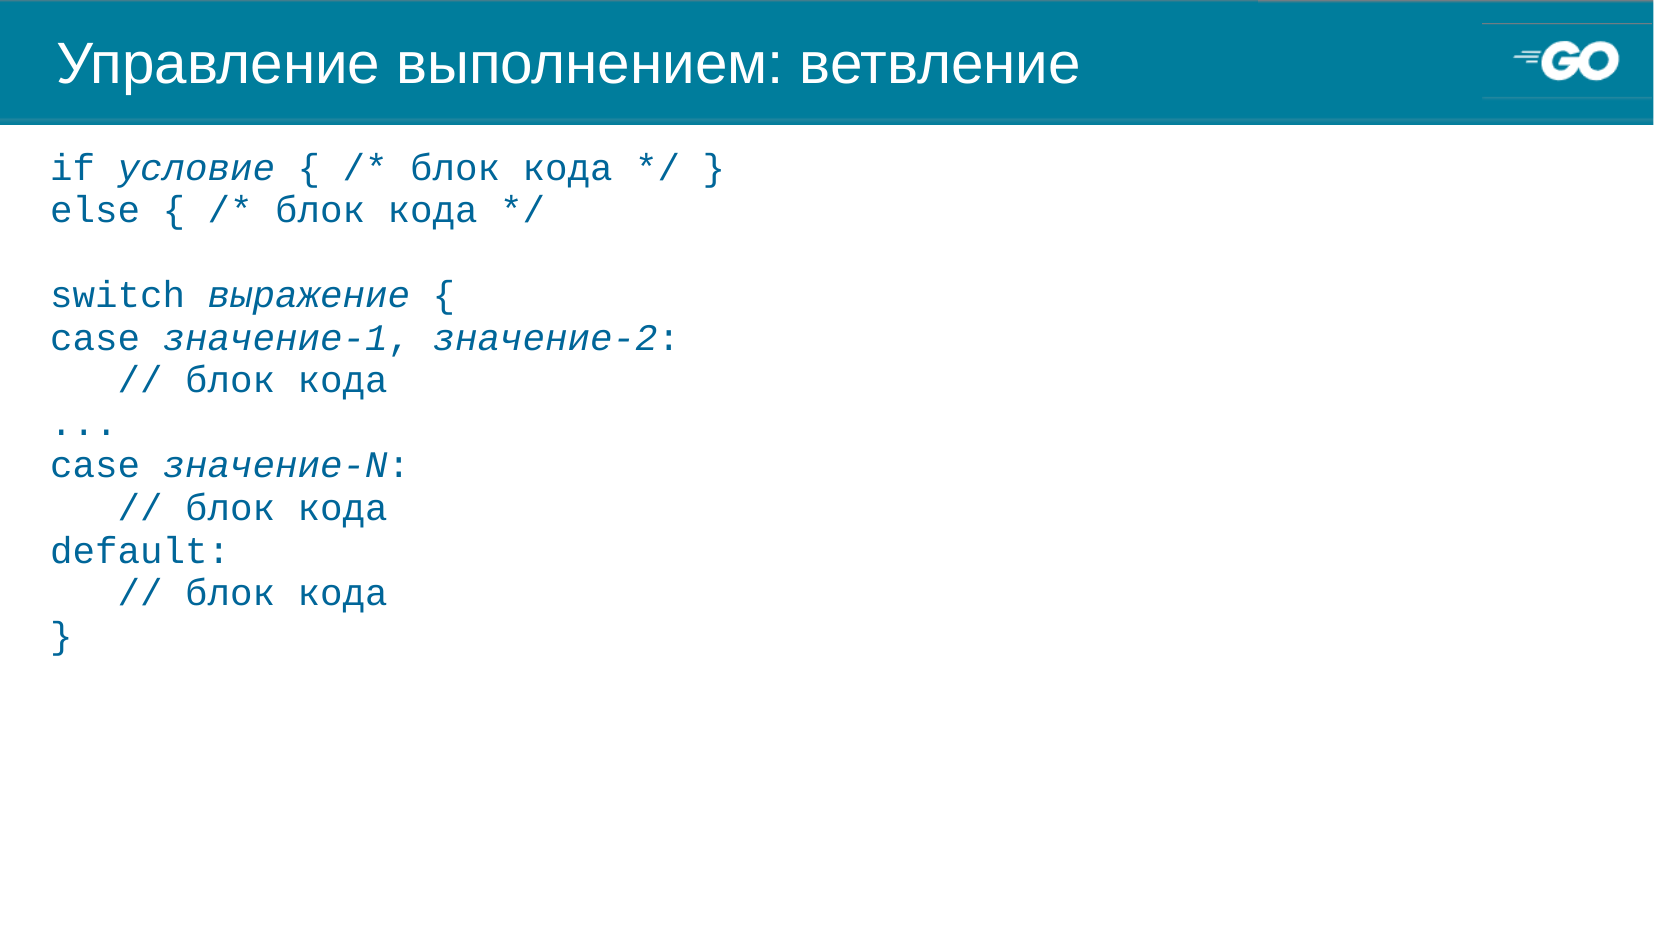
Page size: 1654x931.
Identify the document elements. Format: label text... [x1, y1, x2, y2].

picture [1542, 41, 1619, 81]
text_box if условие { /* блок кода */ } else { /* блок кода */ switch выражение { case значение-1, значение-2: // блок кода ... case значение-N: // блок кода default: // блок кода } [35, 141, 1619, 898]
text_box Управление выполнением: ветвление [41, 23, 1495, 104]
